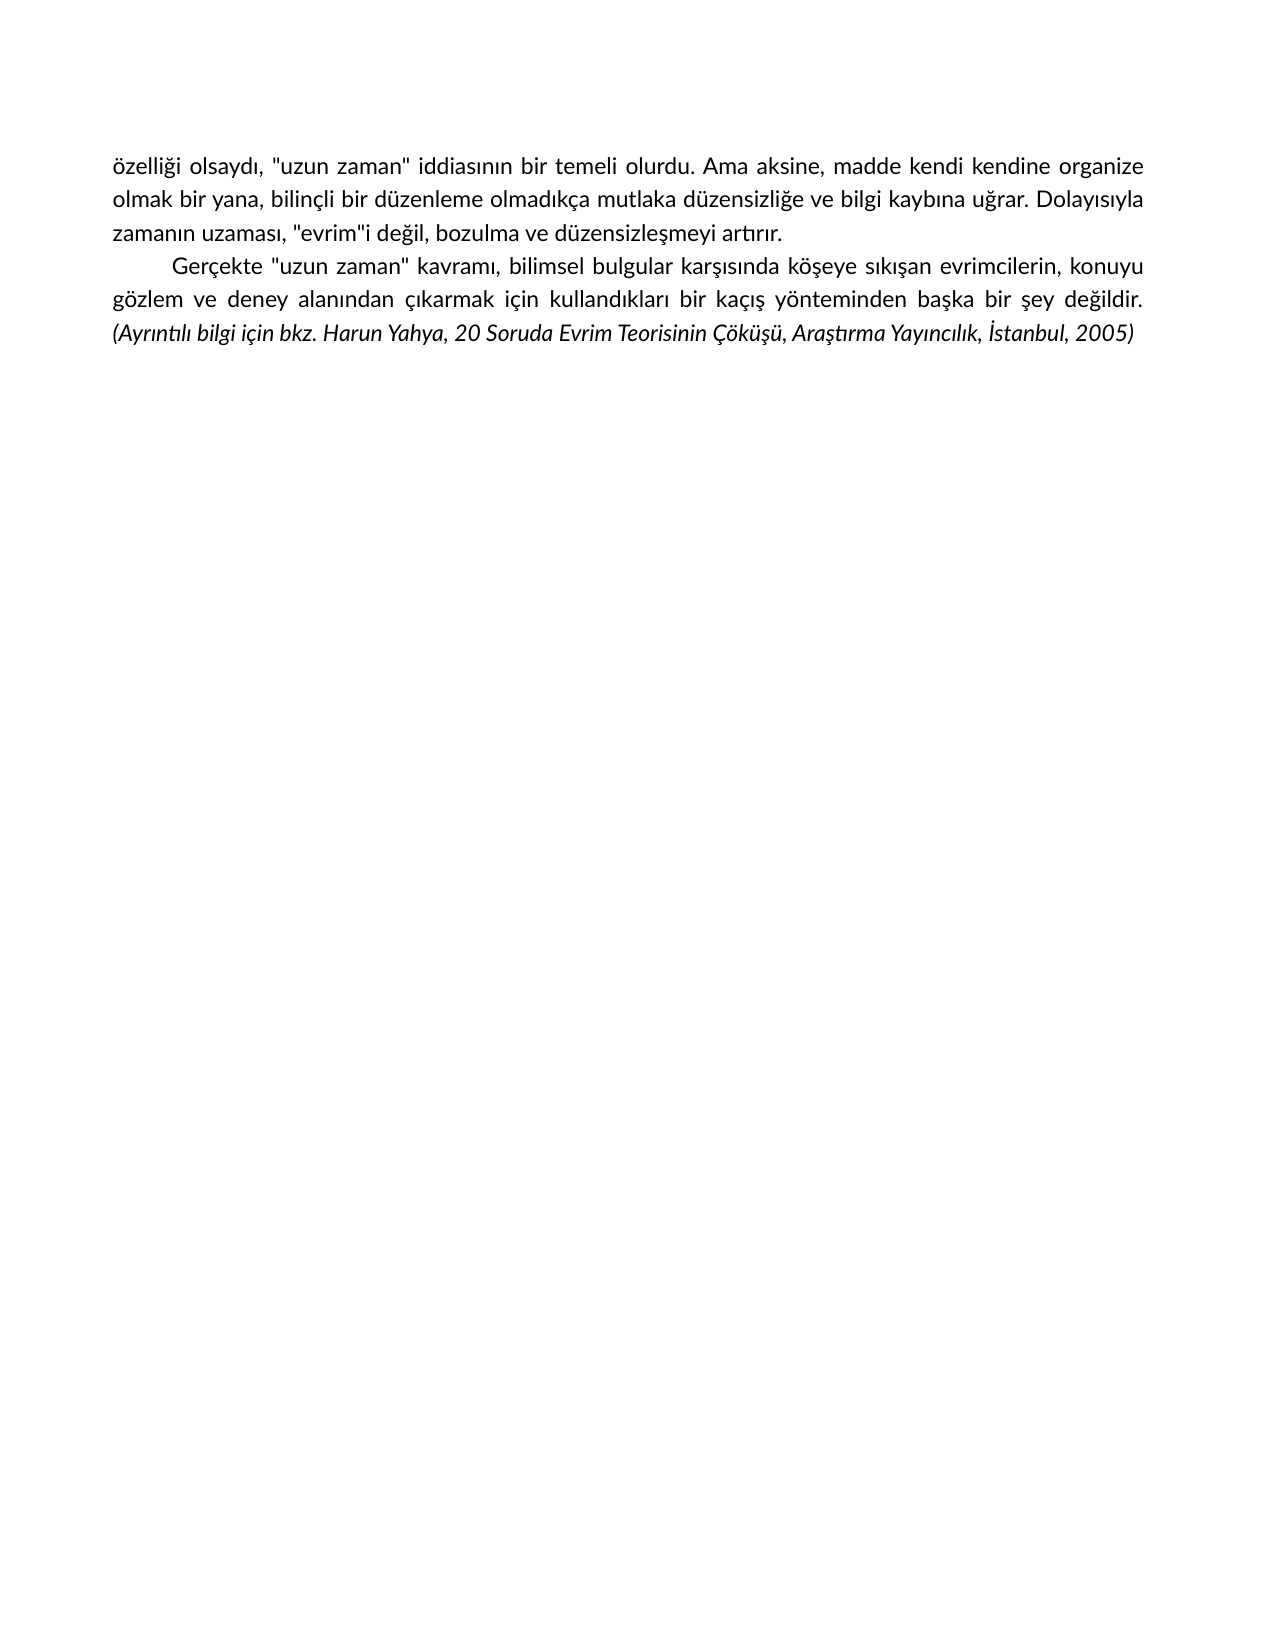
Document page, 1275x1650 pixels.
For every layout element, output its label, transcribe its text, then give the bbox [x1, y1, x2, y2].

text özelliği olsaydı, "uzun zaman" iddiasının bir temeli olurdu. Ama aksine, madde kendi kendine organize olmak bir yana, bilinçli bir düzenleme olmadıkça mutlaka düzensizliğe ve bilgi kaybına uğrar. Dolayısıyla zamanın uzaması, "evrim"i değil, bozulma ve düzensizleşmeyi artırır. [112, 148, 1145, 248]
text Gerçekte "uzun zaman" kavramı, bilimsel bulgular karşısında köşeye sıkışan evrimcilerin, konuyu gözlem ve deney alanından çıkarmak için kullandıkları bir kaçış yönteminden başka bir şey değildir. (Ayrıntılı bilgi için bkz. Harun Yahya, 20 Soruda Evrim Teorisinin Çöküşü, Araştırma Yayıncılık, İstanbul, 2005) [112, 248, 1145, 348]
